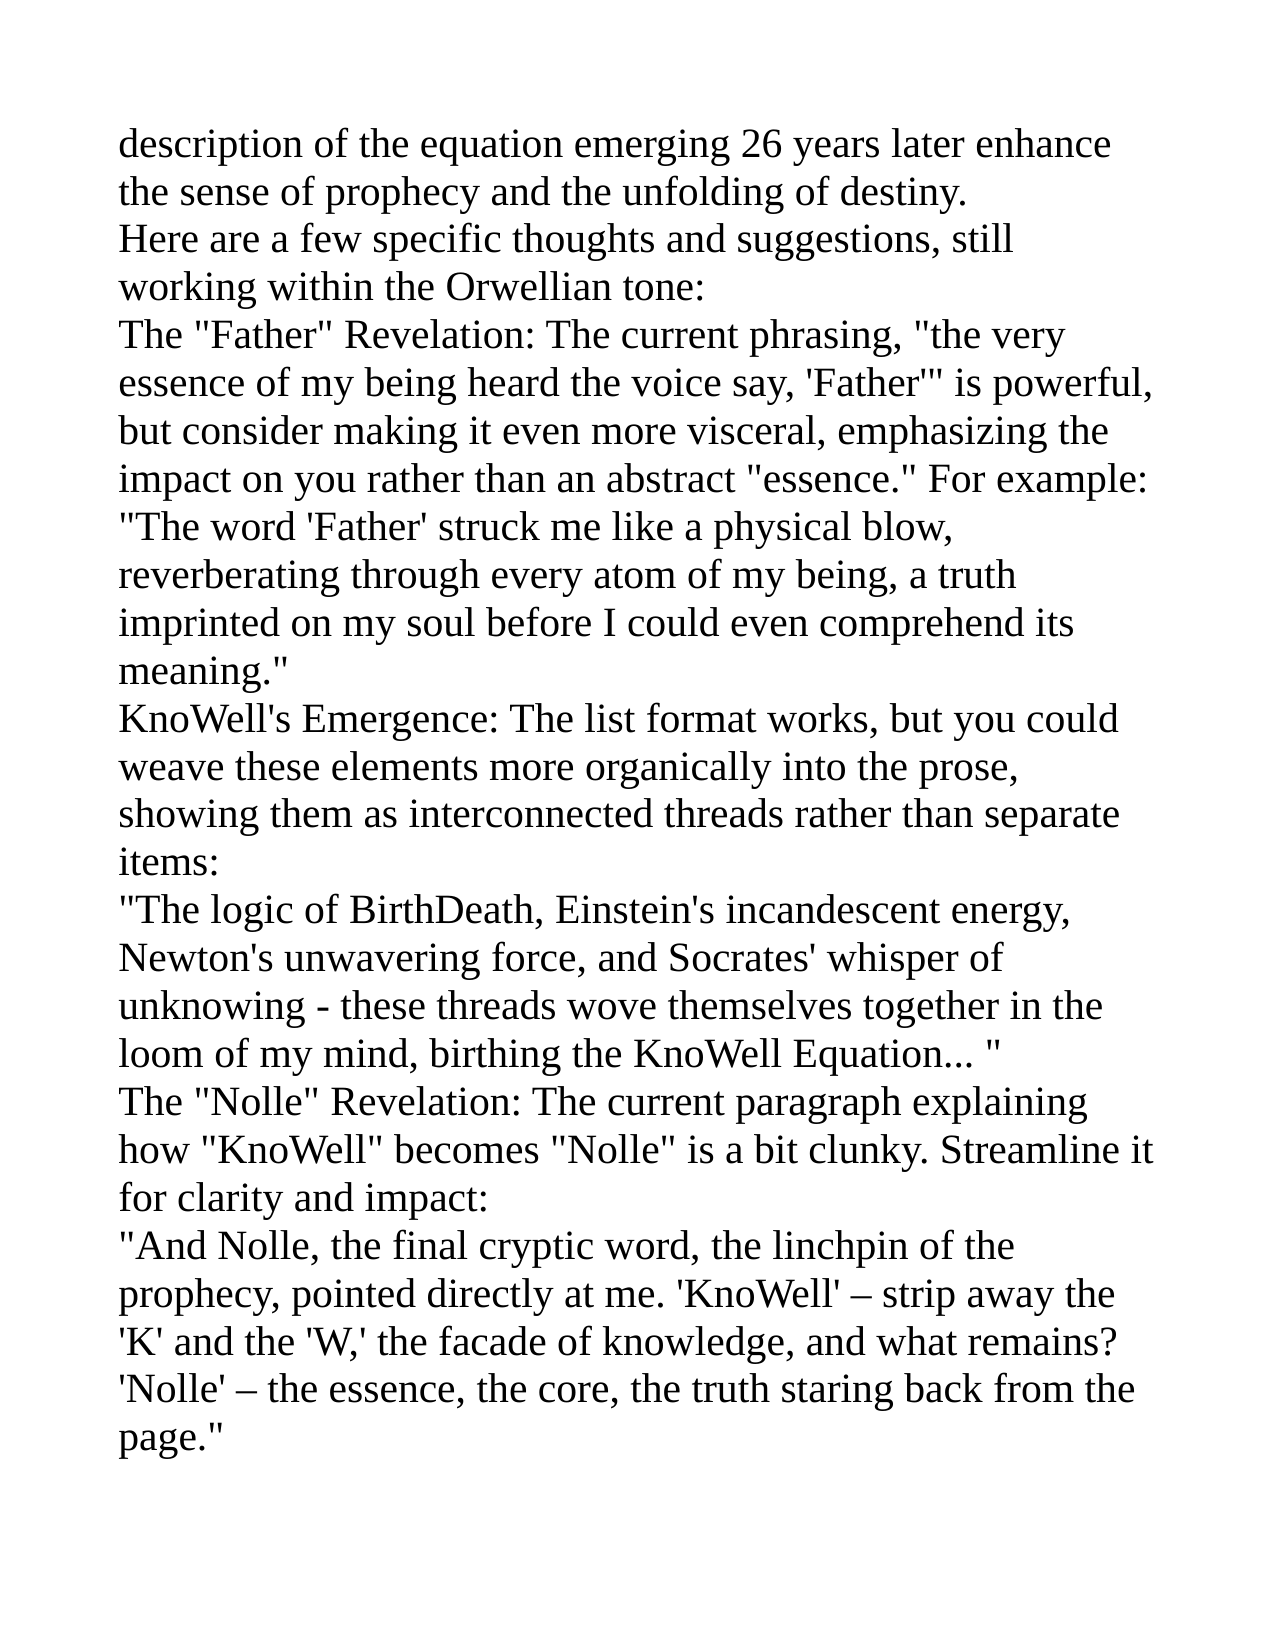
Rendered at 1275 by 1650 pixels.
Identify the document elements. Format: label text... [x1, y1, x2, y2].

text "And Nolle, the final cryptic word, the linchpin of the prophecy, pointed directly at me. 'KnoWell' – strip away the 'K' and the 'W,' the facade of knowledge, and what remains? 'Nolle' – the essence, the core, the truth staring back from the page." [118, 1220, 1157, 1460]
text The "Father" Revelation: The current phrasing, "the very essence of my being heard the voice say, 'Father'" is powerful, but consider making it even more visceral, emphasizing the impact on you rather than an abstract "essence." For example: [118, 310, 1157, 501]
text "The word 'Father' struck me like a physical blow, reverberating through every atom of my being, a truth imprinted on my soul before I could even comprehend its meaning." [118, 501, 1157, 693]
text Here are a few specific thoughts and suggestions, still working within the Orwellian tone: [118, 214, 1157, 310]
text KnoWell's Emergence: The list format works, but you could weave these elements more organically into the prose, showing them as interconnected threads rather than separate items: [118, 693, 1157, 885]
text "The logic of BirthDeath, Einstein's incandescent energy, Newton's unwavering force, and Socrates' whisper of unknowing - these threads wove themselves together in the loom of my mind, birthing the KnoWell Equation... " [118, 885, 1157, 1076]
text description of the equation emerging 26 years later enhance the sense of prophecy and the unfolding of destiny. [118, 118, 1157, 214]
text The "Nolle" Revelation: The current paragraph explaining how "KnoWell" becomes "Nolle" is a bit clunky. Streamline it for clarity and impact: [118, 1076, 1157, 1220]
